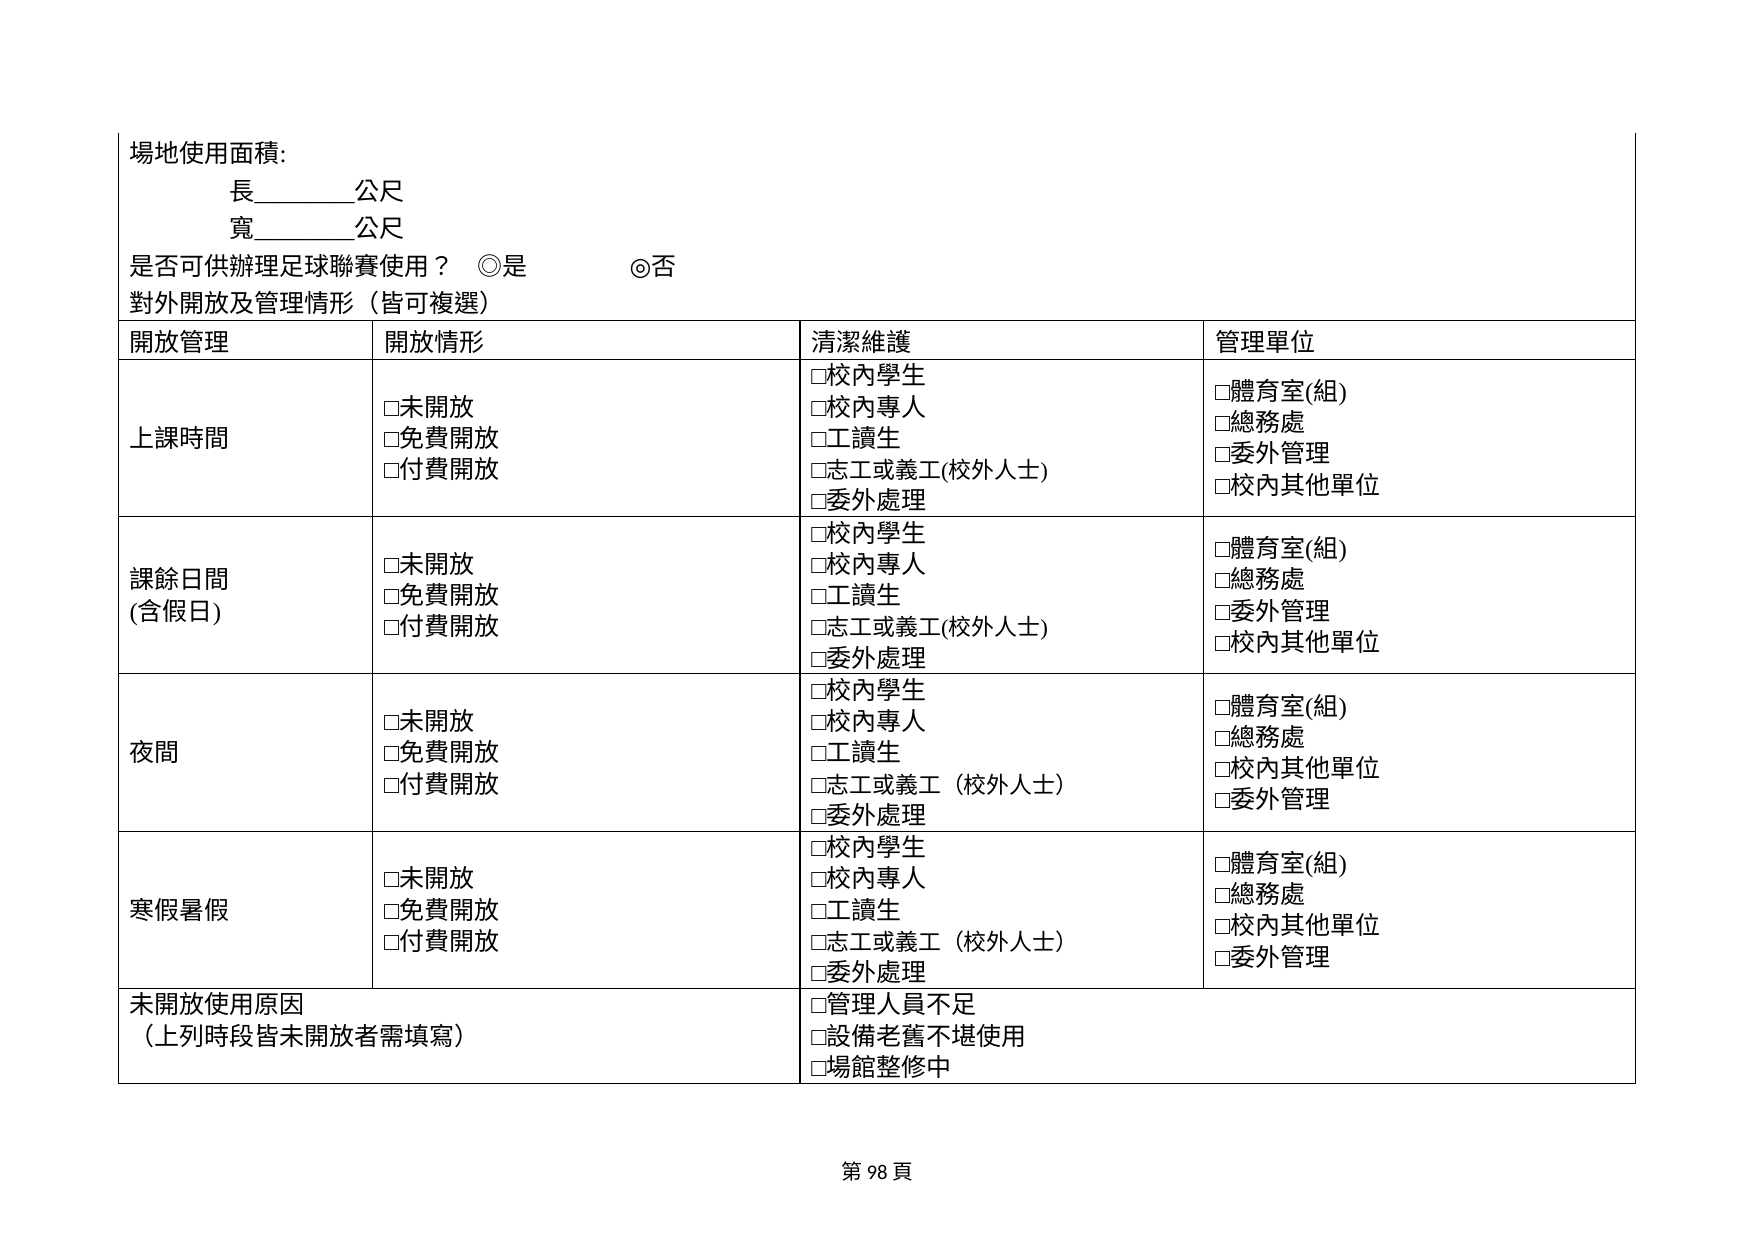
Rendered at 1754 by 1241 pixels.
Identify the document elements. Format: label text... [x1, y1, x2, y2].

table_cell 開放情形 [373, 321, 799, 359]
table_cell □未開放 □免費開放 □付費開放 [373, 360, 799, 516]
table_cell □未開放 □免費開放 □付費開放 [373, 517, 799, 673]
table_cell 場地使用面積: 長________公尺 寬________公尺 [119, 133, 1635, 245]
table_cell □校內學生 □校內專人 □工讀生 □志工或義工(校外人士) □委外處理 [801, 360, 1203, 516]
table_cell 課餘日間 (含假日) [119, 517, 372, 673]
table_cell □體育室(組) □總務處 □校內其他單位 □委外管理 [1204, 674, 1635, 831]
table_cell □體育室(組) □總務處 □委外管理 □校內其他單位 [1204, 517, 1635, 673]
table_cell □管理人員不足 □設備老舊不堪使用 □場館整修中 [801, 989, 1635, 1083]
table_cell 未開放使用原因 （上列時段皆未開放者需填寫） [119, 989, 799, 1083]
table_cell □校內學生 □校內專人 □工讀生 □志工或義工(校外人士) □委外處理 [801, 517, 1203, 673]
table_cell 夜間 [119, 674, 372, 831]
table_cell 管理單位 [1204, 321, 1635, 359]
table_cell 對外開放及管理情形（皆可複選） [119, 283, 1635, 320]
table_cell 上課時間 [119, 360, 372, 516]
table_cell 寒假暑假 [119, 832, 372, 988]
table_cell □校內學生 □校內專人 □工讀生 □志工或義工（校外人士） □委外處理 [801, 674, 1203, 831]
table_cell □體育室(組) □總務處 □委外管理 □校內其他單位 [1204, 360, 1635, 516]
table_cell 開放管理 [119, 321, 372, 359]
table_cell □未開放 □免費開放 □付費開放 [373, 832, 799, 988]
table_cell □未開放 □免費開放 □付費開放 [373, 674, 799, 831]
table_cell □體育室(組) □總務處 □校內其他單位 □委外管理 [1204, 832, 1635, 988]
table_cell 是否可供辦理足球聯賽使用？ ◎是 ◎否 [119, 245, 1635, 283]
table_cell □校內學生 □校內專人 □工讀生 □志工或義工（校外人士） □委外處理 [801, 832, 1203, 988]
table_cell 清潔維護 [801, 321, 1203, 359]
